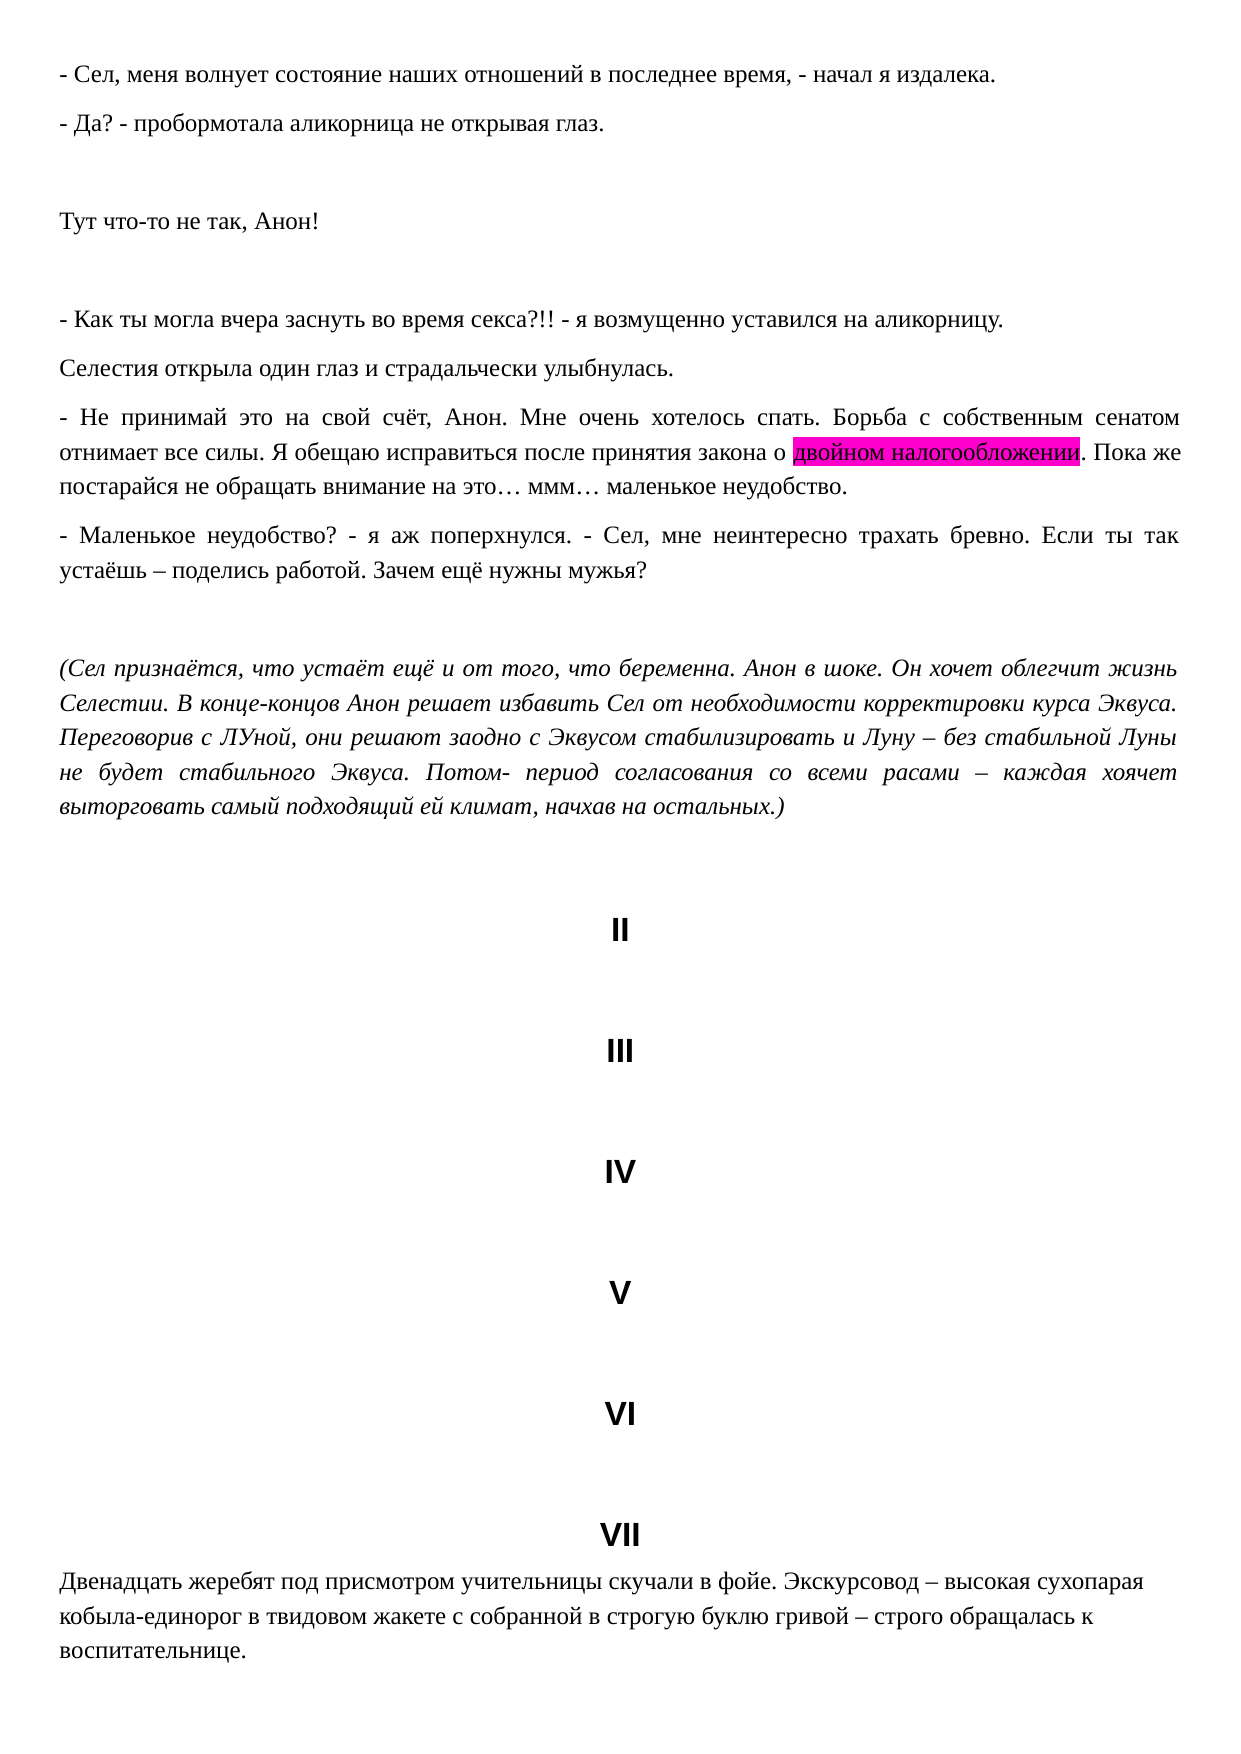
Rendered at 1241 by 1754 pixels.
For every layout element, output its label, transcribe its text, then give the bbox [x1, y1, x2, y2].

text - Как ты могла вчера заснуть во время секса?!! - я возмущенно уставился на аликорницу. [59, 304, 1181, 333]
text - Не принимай это на свой счёт, Анон. Мне очень хотелось спать. Борьба с собственным сенатом отнимает все силы. Я обещаю исправиться после принятия закона о двойном налогообложении. Пока же постарайся не обращать внимание на это… ммм… маленькое неудобство. [59, 402, 1181, 500]
subtitle VII [59, 1515, 1181, 1554]
subtitle IV [59, 1152, 1181, 1191]
text - Сел, меня волнует состояние наших отношений в последнее время, - начал я издалека. [59, 59, 1181, 88]
subtitle VI [59, 1394, 1181, 1433]
text - Да? - пробормотала аликорница не открывая глаз. [59, 108, 1181, 137]
text - Маленькое неудобство? - я аж поперхнулся. - Сел, мне неинтересно трахать бревно. Если ты так устаёшь – поделись работой. Зачем ещё нужны мужья? [59, 521, 1181, 584]
subtitle III [59, 1031, 1181, 1070]
text Двенадцать жеребят под присмотром учительницы скучали в фойе. Экскурсовод – высокая сухопарая кобыла-единорог в твидовом жакете c собранной в строгую буклю гривой – строго обращалась к воспитательнице. [59, 1566, 1181, 1664]
text Тут что-то не так, Анон! [59, 206, 1181, 235]
subtitle V [59, 1273, 1181, 1312]
text Селестия открыла один глаз и страдальчески улыбнулась. [59, 353, 1181, 382]
subtitle II [59, 910, 1181, 949]
text (Сел признаётся, что устаёт ещё и от того, что беременна. Анон в шоке. Он хочет облегчит жизнь Селестии. В конце-концов Анон решает избавить Сел от необходимости корректировки курса Эквуса. Переговорив с ЛУной, они решают заодно с Эквусом стабилизировать и Луну – без стабильной Луны не будет стабильного Эквуса. Потом- период согласования со всеми расами – каждая хоячет выторговать самый подходящий ей климат, начхав на остальных.) [59, 653, 1181, 820]
